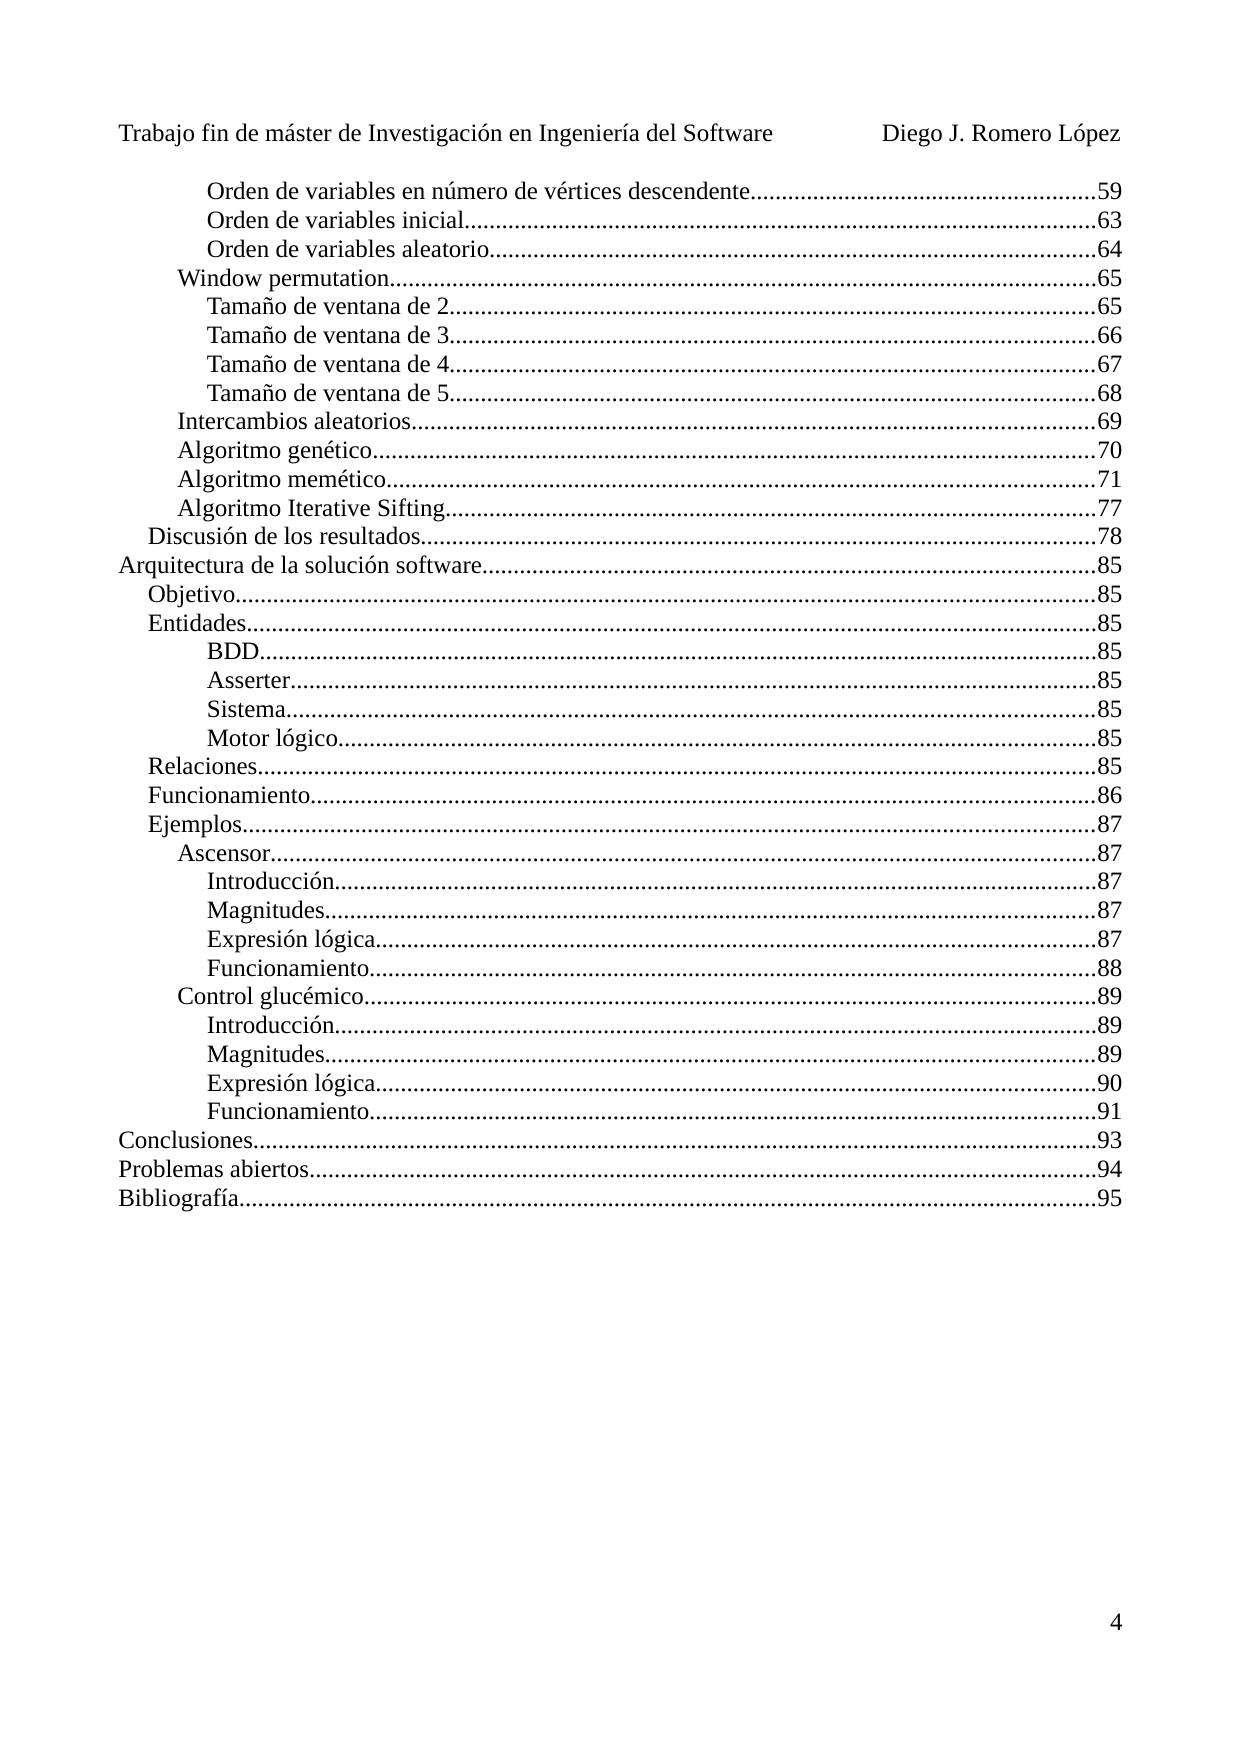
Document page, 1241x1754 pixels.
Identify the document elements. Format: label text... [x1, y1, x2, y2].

text Orden de variables inicial 63 [207, 205, 1122, 234]
text Arquitectura de la solución software 85 [118, 550, 1122, 579]
text Motor lógico 85 [207, 723, 1122, 751]
text Funcionamiento 91 [207, 1096, 1122, 1125]
text Objetivo 85 [148, 579, 1122, 608]
text Introducción 89 [207, 1010, 1122, 1039]
text Problemas abiertos 94 [118, 1154, 1122, 1183]
text Introducción 87 [207, 866, 1122, 895]
text Algoritmo Iterative Sifting 77 [177, 493, 1122, 521]
text Tamaño de ventana de 4 67 [207, 349, 1122, 378]
text Conclusiones 93 [118, 1125, 1122, 1154]
text Discusión de los resultados 78 [148, 521, 1122, 550]
text Tamaño de ventana de 2 65 [207, 291, 1122, 320]
text Asserter 85 [207, 665, 1122, 694]
text Algoritmo genético 70 [177, 435, 1122, 464]
text Orden de variables aleatorio 64 [207, 234, 1122, 263]
text Magnitudes 87 [207, 895, 1122, 924]
text Window permutation 65 [177, 263, 1122, 291]
text Algoritmo memético 71 [177, 464, 1122, 493]
text Tamaño de ventana de 3 66 [207, 320, 1122, 349]
text Intercambios aleatorios 69 [177, 406, 1122, 435]
text Tamaño de ventana de 5 68 [207, 378, 1122, 406]
text Magnitudes 89 [207, 1039, 1122, 1068]
text Control glucémico 89 [177, 981, 1122, 1010]
text Ejemplos 87 [148, 809, 1122, 838]
text Expresión lógica 90 [207, 1068, 1122, 1096]
text Bibliografía 95 [118, 1183, 1122, 1211]
text Sistema 85 [207, 694, 1122, 723]
text Entidades 85 [148, 608, 1122, 636]
text Expresión lógica 87 [207, 924, 1122, 953]
text Ascensor 87 [177, 838, 1122, 866]
text Relaciones 85 [148, 751, 1122, 780]
text Funcionamiento 88 [207, 953, 1122, 981]
text Orden de variables en número de vértices descendente 59 [207, 176, 1122, 205]
text Funcionamiento 86 [148, 780, 1122, 809]
text BDD 85 [207, 636, 1122, 665]
